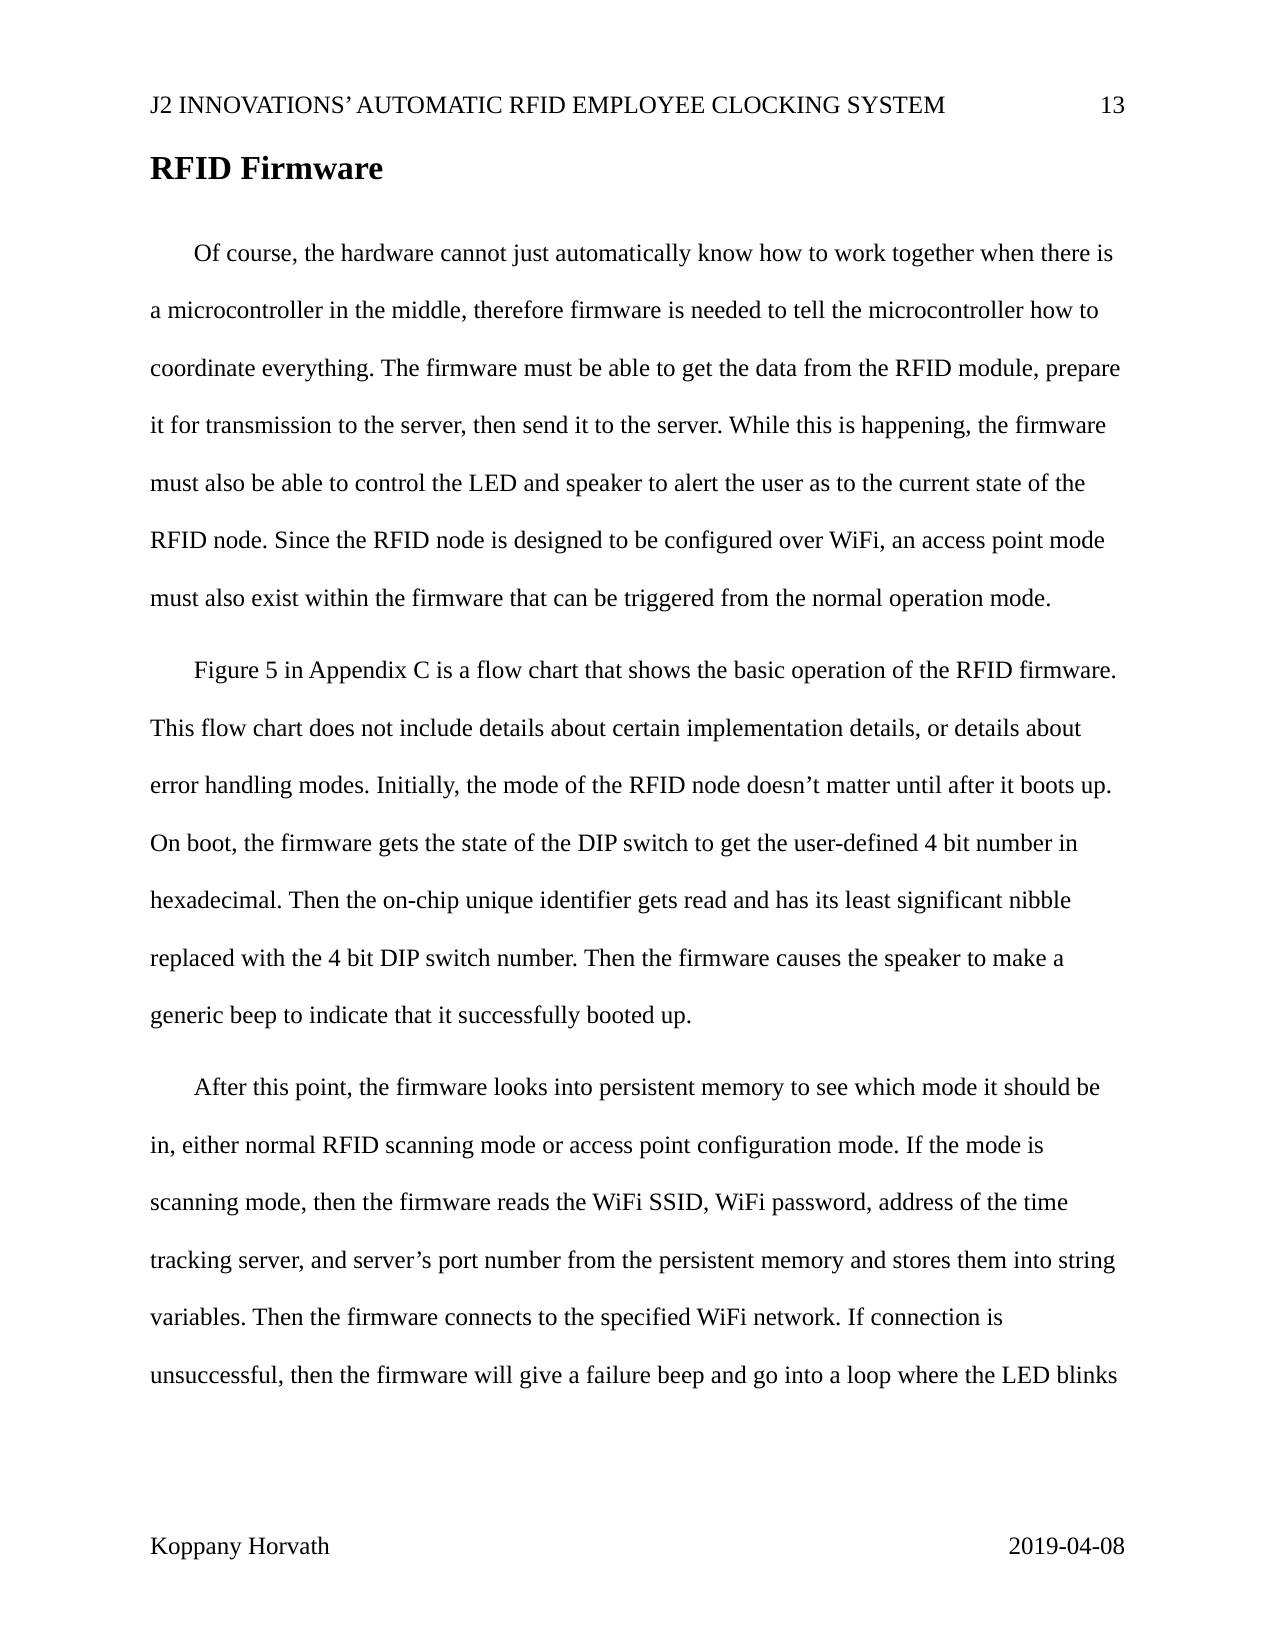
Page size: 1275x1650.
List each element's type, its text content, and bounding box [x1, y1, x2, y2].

text Of course, the hardware cannot just automatically know how to work together when there is a microcontroller in the middle, therefore firmware is needed to tell the microcontroller how to coordinate everything. The firmware must be able to get the data from the RFID module, prepare it for transmission to the server, then send it to the server. While this is happening, the firmware must also be able to control the LED and speaker to alert the user as to the current state of the RFID node. Since the RFID node is designed to be configured over WiFi, an access point mode must also exist within the firmware that can be triggered from the normal operation mode. [150, 238, 1125, 612]
subtitle RFID Firmware [150, 148, 1125, 187]
text After this point, the firmware looks into persistent memory to see which mode it should be in, either normal RFID scanning mode or access point configuration mode. If the mode is scanning mode, then the firmware reads the WiFi SSID, WiFi password, address of the time tracking server, and server’s port number from the persistent memory and stores them into string variables. Then the firmware connects to the specified WiFi network. If connection is unsuccessful, then the firmware will give a failure beep and go into a loop where the LED blinks [150, 1072, 1125, 1388]
text Figure 5 in Appendix C is a flow chart that shows the basic operation of the RFID firmware. This flow chart does not include details about certain implementation details, or details about error handling modes. Initially, the mode of the RFID node doesn’t matter until after it boots up. On boot, the firmware gets the state of the DIP switch to get the user-defined 4 bit number in hexadecimal. Then the on-chip unique identifier gets read and has its least significant nibble replaced with the 4 bit DIP switch number. Then the firmware causes the speaker to make a generic beep to indicate that it successfully booted up. [150, 655, 1125, 1029]
